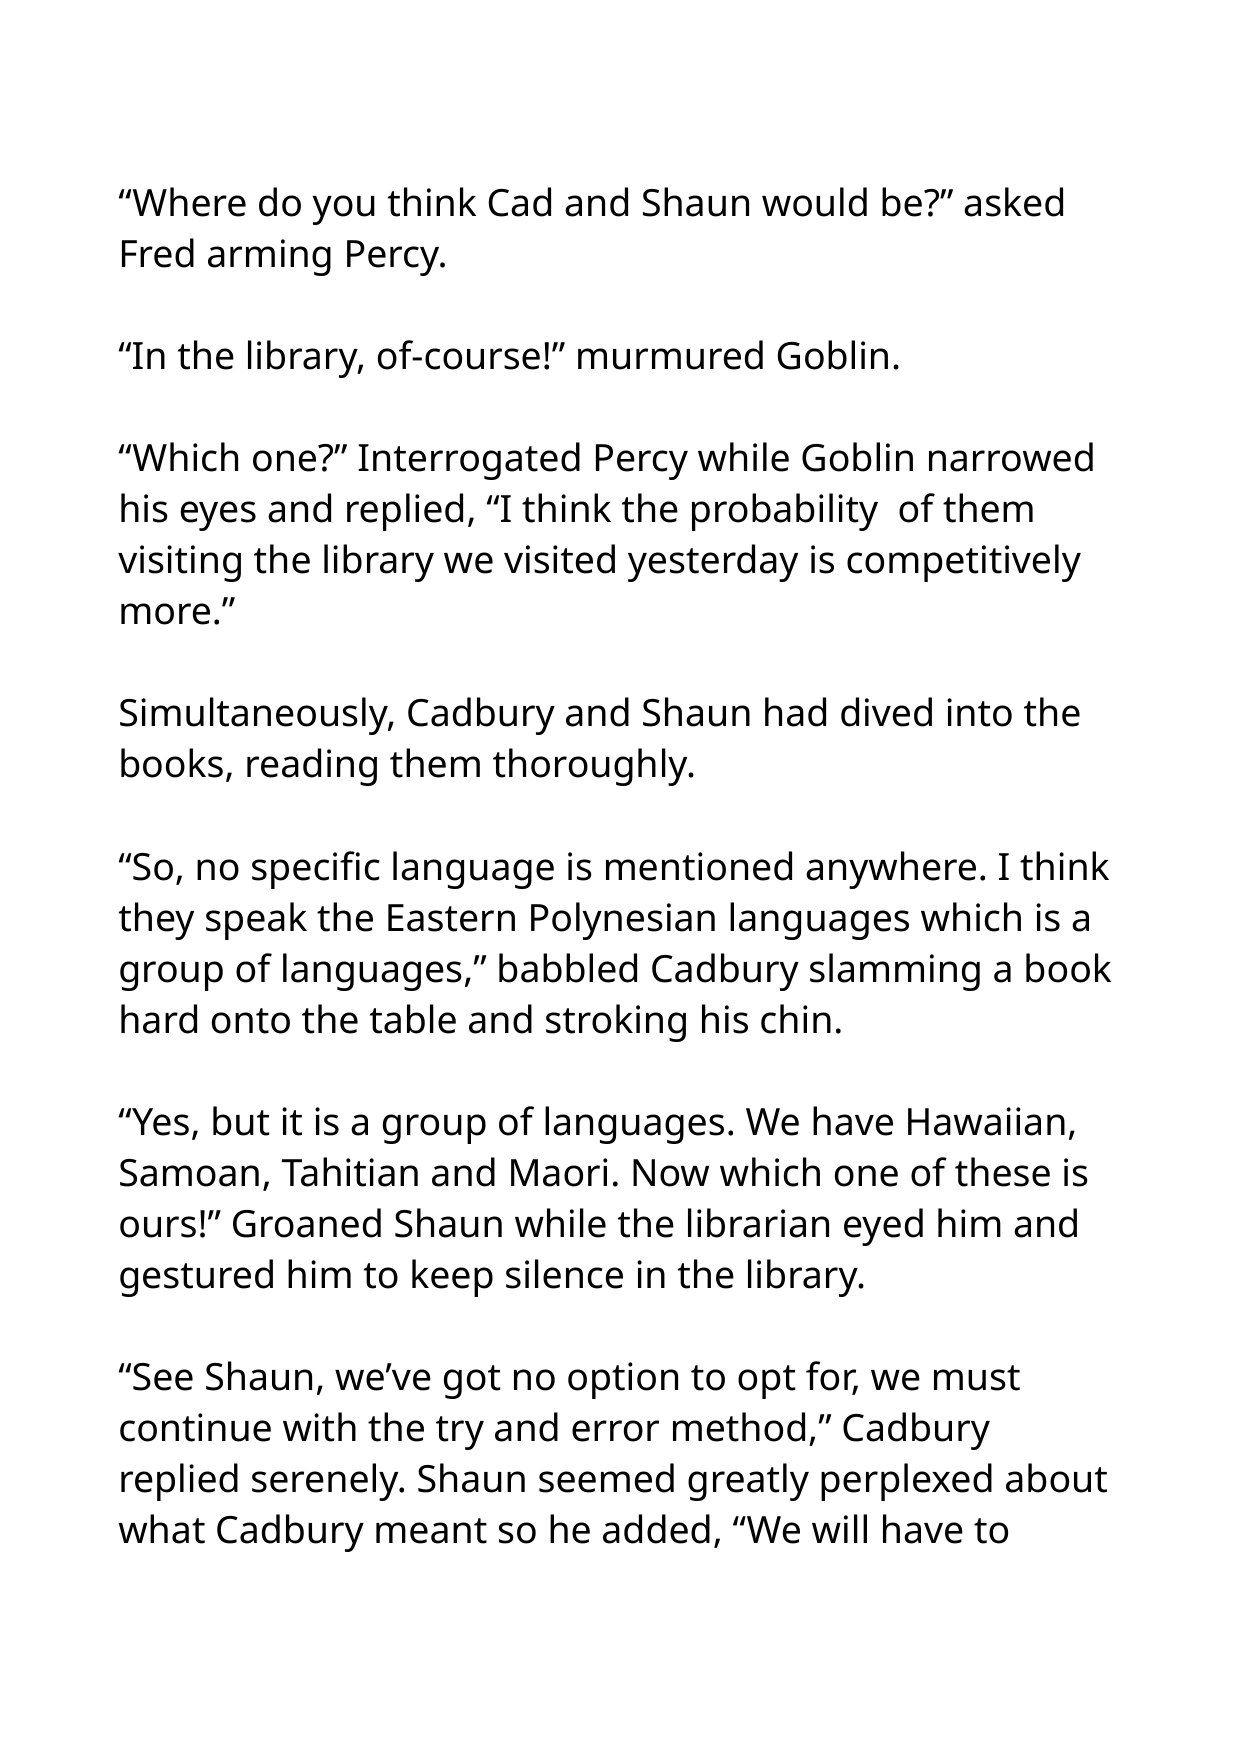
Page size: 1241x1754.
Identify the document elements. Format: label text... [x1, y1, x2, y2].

text “Yes, but it is a group of languages. We have Hawaiian, Samoan, Tahitian and Maori. Now which one of these is ours!” Groaned Shaun while the librarian eyed him and gestured him to keep silence in the library. [118, 1095, 1122, 1299]
text “Where do you think Cad and Shaun would be?” asked Fred arming Percy. [118, 176, 1122, 278]
text “See Shaun, we’ve got no option to opt for, we must continue with the try and error method,” Cadbury replied serenely. Shaun seemed greatly perplexed about what Cadbury meant so he added, “We will have to [118, 1350, 1122, 1554]
text “In the library, of-course!” murmured Goblin. [118, 329, 1122, 381]
text “So, no specific language is mentioned anywhere. I think they speak the Eastern Polynesian languages which is a group of languages,” babbled Cadbury slamming a book hard onto the table and stroking his chin. [118, 840, 1122, 1044]
text Simultaneously, Cadbury and Shaun had dived into the books, reading them thoroughly. [118, 687, 1122, 789]
text “Which one?” Interrogated Percy while Goblin narrowed his eyes and replied, “I think the probability of them visiting the library we visited yesterday is competitively more.” [118, 432, 1122, 636]
